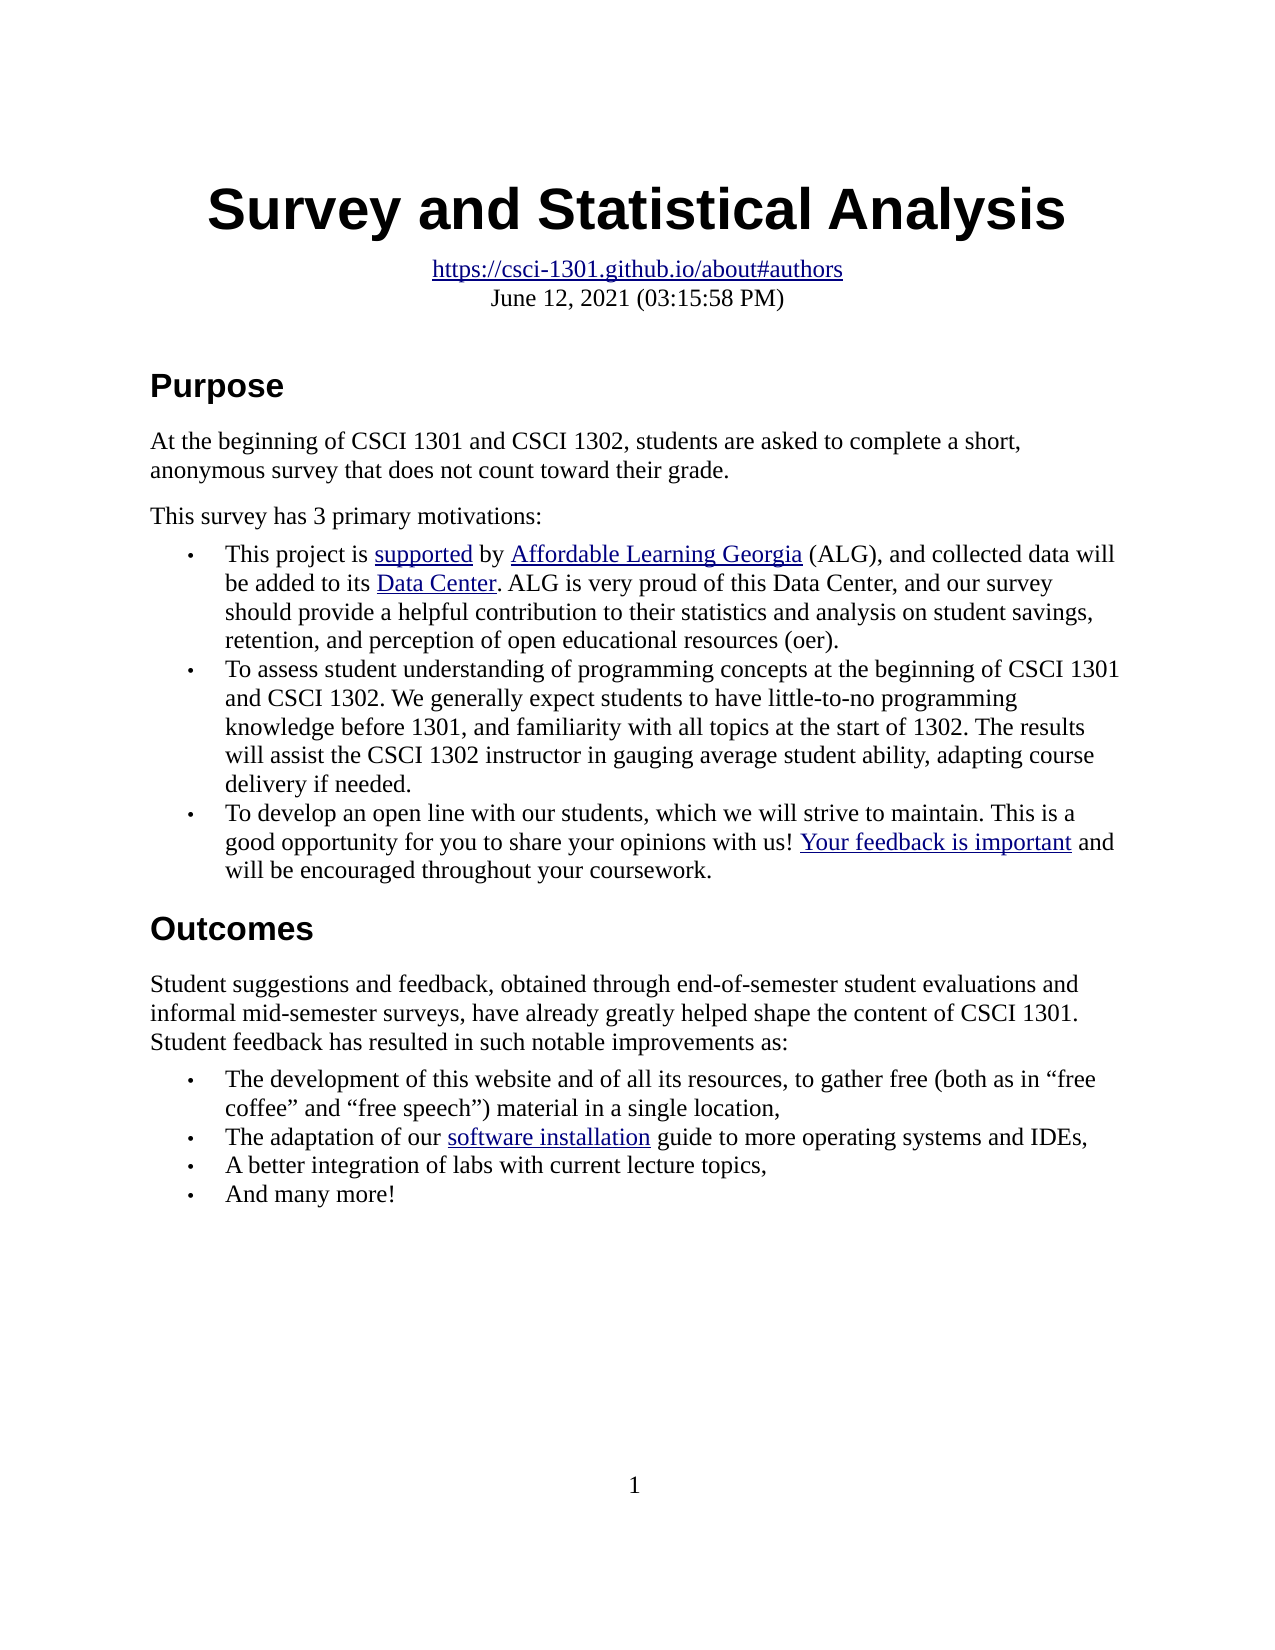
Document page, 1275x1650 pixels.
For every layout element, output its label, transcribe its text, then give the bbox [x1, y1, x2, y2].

text At the beginning of CSCI 1301 and CSCI 1302, students are asked to complete a short, anonymous survey that does not count toward their grade. [150, 426, 1125, 483]
list The development of this website and of all its resources, to gather free (both as in “free coffee” and “free speech”) material in a single location, [187, 1064, 1125, 1122]
title Survey and Statistical Analysis [150, 175, 1125, 242]
text Student suggestions and feedback, obtained through end-of-semester student evaluations and informal mid-semester surveys, have already greatly helped shape the content of CSCI 1301. Student feedback has resulted in such notable improvements as: [150, 969, 1125, 1055]
list To develop an open line with our students, which we will strive to maintain. This is a good opportunity for you to share your opinions with us! Your feedback is important and will be encouraged throughout your coursework. [187, 798, 1125, 884]
text https://csci-1301.github.io/about#authors [150, 254, 1125, 283]
text This survey has 3 primary motivations: [150, 501, 1125, 530]
list A better integration of labs with current lecture topics, [187, 1151, 1125, 1179]
list And many more! [187, 1179, 1125, 1208]
list The adaptation of our software installation guide to more operating systems and IDEs, [187, 1122, 1125, 1151]
list To assess student understanding of programming concepts at the beginning of CSCI 1301 and CSCI 1302. We generally expect students to have little-to-no programming knowledge before 1301, and familiarity with all topics at the start of 1302. The results will assist the CSCI 1302 instructor in gauging average student ability, adapting course delivery if needed. [187, 654, 1125, 798]
subtitle Purpose [150, 366, 1125, 404]
text June 12, 2021 (03:15:58 PM) [150, 283, 1125, 312]
list This project is supported by Affordable Learning Georgia (ALG), and collected data will be added to its Data Center. ALG is very proud of this Data Center, and our survey should provide a helpful contribution to their statistics and analysis on student savings, retention, and perception of open educational resources (oer). [187, 539, 1125, 654]
subtitle Outcomes [150, 909, 1125, 948]
